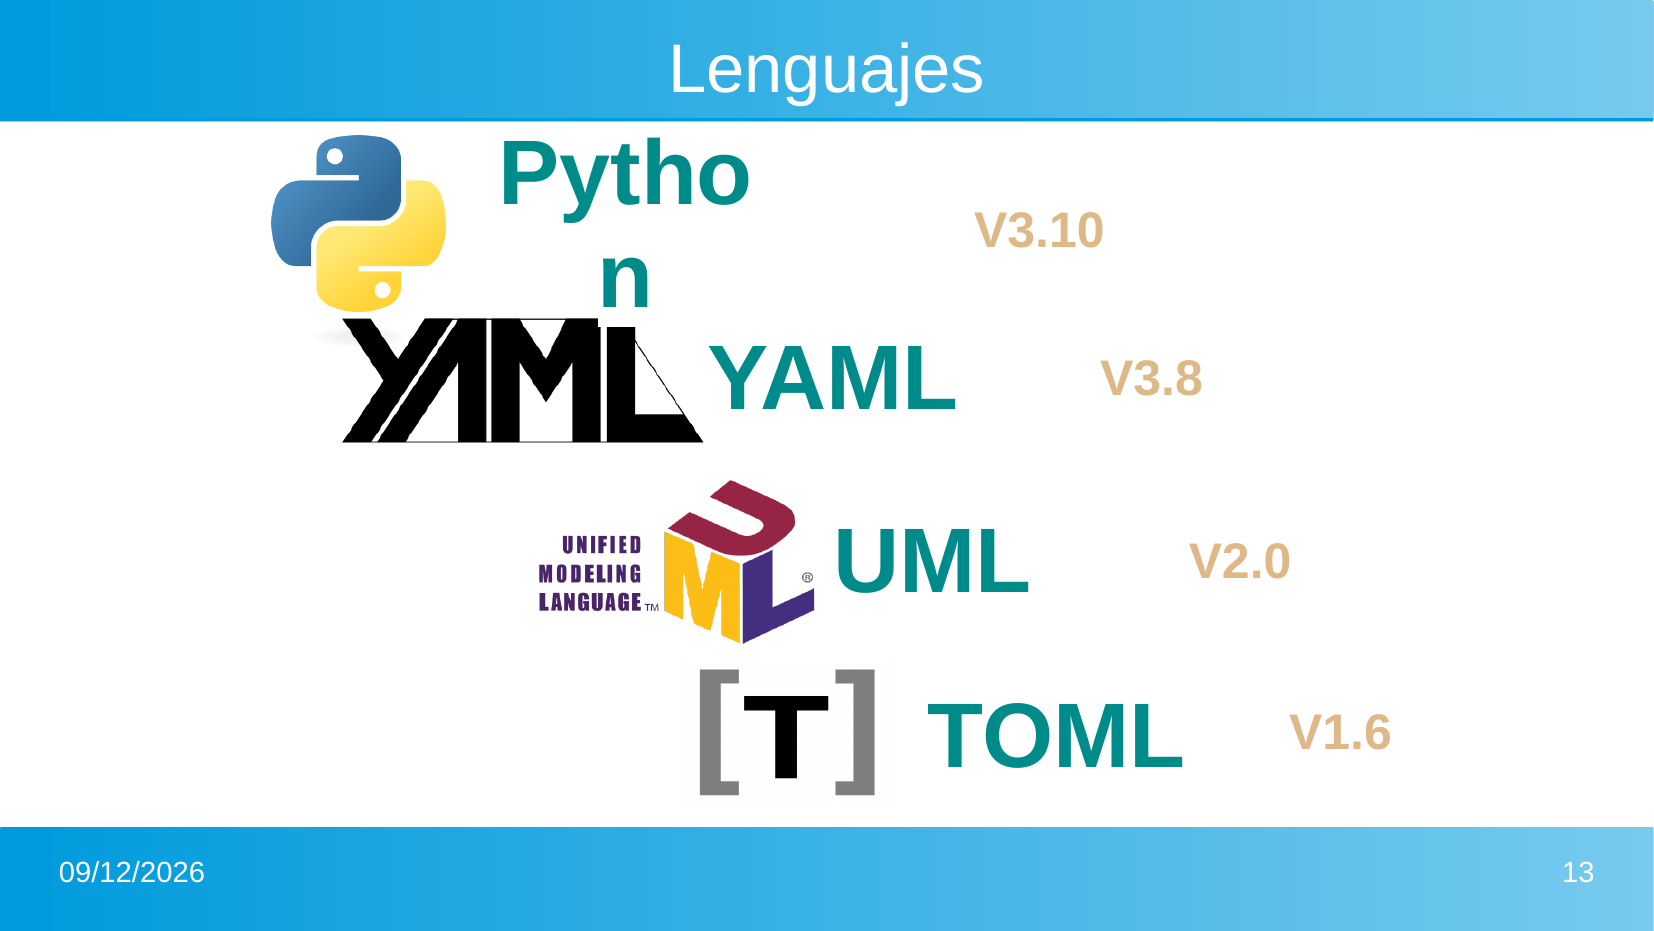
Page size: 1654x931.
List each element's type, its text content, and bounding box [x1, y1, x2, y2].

picture [271, 135, 704, 443]
picture [685, 658, 892, 807]
text_box V3.10 [891, 171, 1188, 290]
text_box UML [814, 501, 1051, 621]
text_box V3.8 [1003, 318, 1300, 438]
text_box YAML [685, 318, 982, 437]
text_box V2.0 [1092, 501, 1388, 621]
text_box Python [478, 165, 774, 284]
text_box TOML [909, 676, 1205, 795]
title Lenguajes [59, 29, 1595, 108]
text_box V1.6 [1192, 673, 1489, 792]
picture [537, 472, 815, 653]
